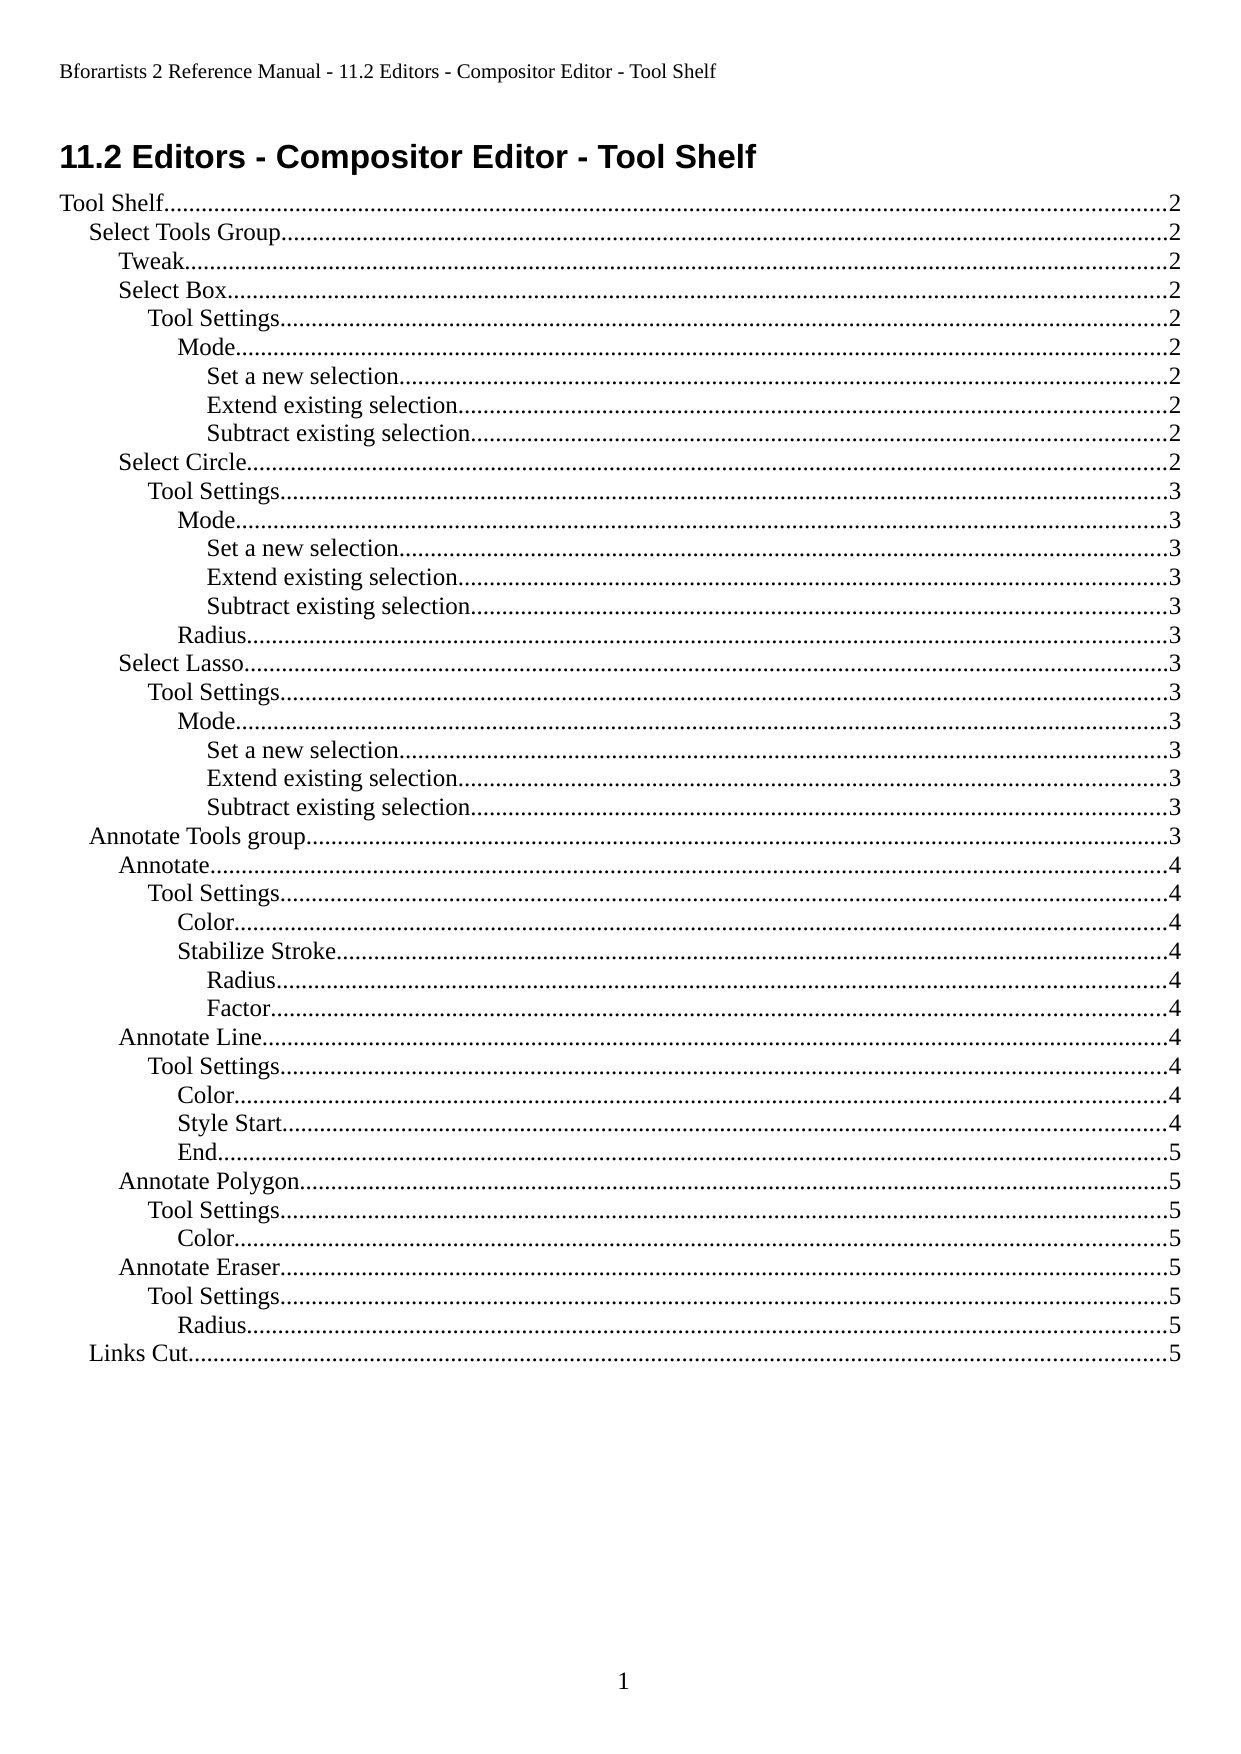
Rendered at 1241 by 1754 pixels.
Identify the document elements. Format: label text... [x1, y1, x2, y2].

text Annotate 4 [118, 850, 1181, 878]
text Tweak 2 [118, 246, 1181, 275]
text Annotate Eraser 5 [118, 1252, 1181, 1281]
text Select Lasso 3 [118, 648, 1181, 677]
text Set a new selection 2 [206, 361, 1181, 390]
text Links Cut 5 [88, 1338, 1181, 1367]
text Extend existing selection 3 [206, 562, 1181, 591]
text Select Circle 2 [118, 447, 1181, 476]
text Radius 3 [177, 620, 1181, 648]
text Subtract existing selection 3 [206, 591, 1181, 620]
text Subtract existing selection 2 [206, 418, 1181, 447]
text Tool Settings 4 [147, 1051, 1181, 1080]
text Color 5 [177, 1223, 1181, 1252]
text Select Box 2 [118, 275, 1181, 303]
text Annotate Line 4 [118, 1022, 1181, 1051]
text Color 4 [177, 907, 1181, 936]
text Radius 4 [206, 965, 1181, 993]
text Mode 3 [177, 706, 1181, 735]
text Mode 3 [177, 505, 1181, 533]
text Subtract existing selection 3 [206, 792, 1181, 821]
text Tool Settings 4 [147, 878, 1181, 907]
text Mode 2 [177, 332, 1181, 361]
text Tool Settings 5 [147, 1281, 1181, 1310]
text Style Start 4 [177, 1108, 1181, 1137]
text Factor 4 [206, 993, 1181, 1022]
text Annotate Polygon 5 [118, 1166, 1181, 1195]
text Annotate Tools group 3 [88, 821, 1181, 850]
subtitle 11.2 Editors - Compositor Editor - Tool Shelf [59, 138, 1181, 176]
text Radius 5 [177, 1310, 1181, 1338]
text Set a new selection 3 [206, 533, 1181, 562]
text End 5 [177, 1137, 1181, 1166]
text Extend existing selection 2 [206, 390, 1181, 418]
text Tool Settings 3 [147, 677, 1181, 706]
text Color 4 [177, 1080, 1181, 1108]
text Set a new selection 3 [206, 735, 1181, 763]
text Tool Settings 3 [147, 476, 1181, 505]
text Stabilize Stroke 4 [177, 936, 1181, 965]
text Extend existing selection 3 [206, 763, 1181, 792]
text Tool Settings 2 [147, 303, 1181, 332]
text Tool Shelf 2 [59, 188, 1181, 217]
text Select Tools Group 2 [88, 217, 1181, 246]
text Tool Settings 5 [147, 1195, 1181, 1223]
